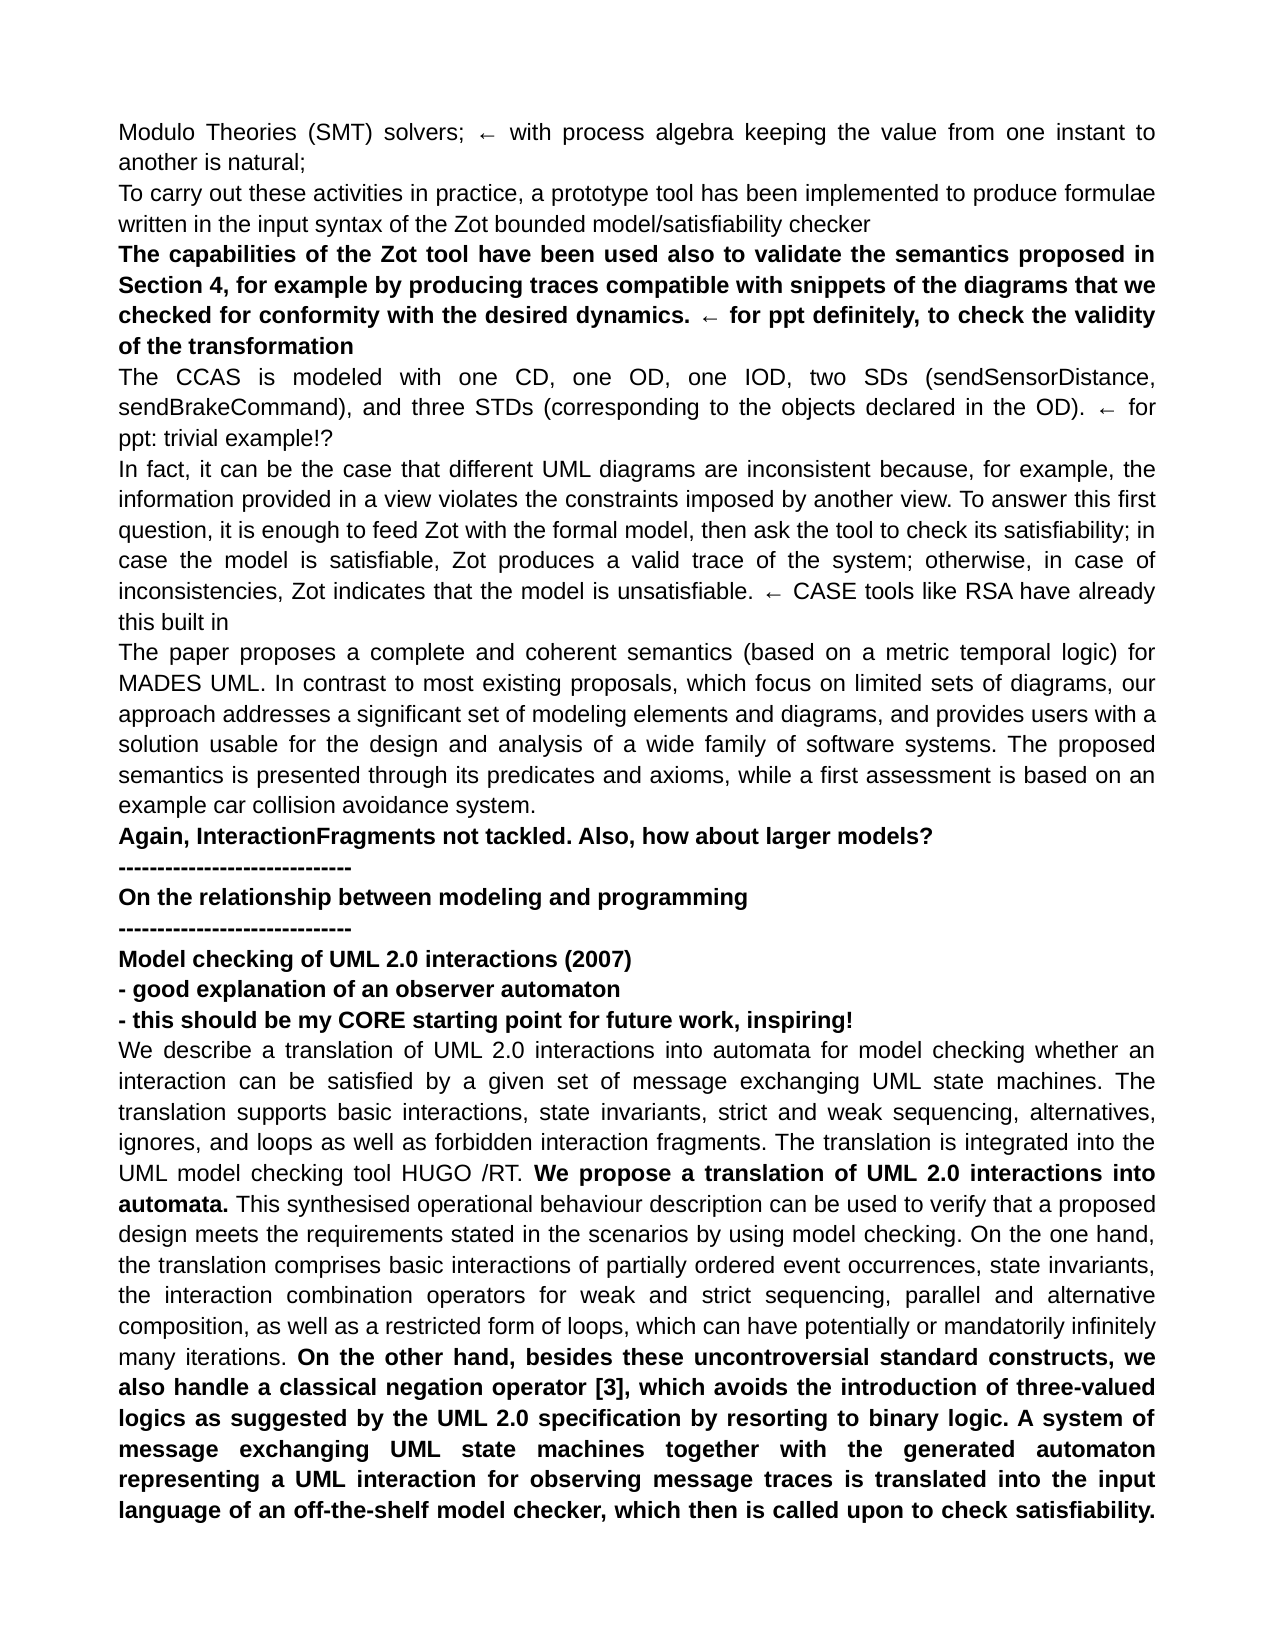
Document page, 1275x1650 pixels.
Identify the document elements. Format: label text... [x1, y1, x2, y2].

text The paper proposes a complete and coherent semantics (based on a metric temporal logic) for MADES UML. In contrast to most existing proposals, which focus on limited sets of diagrams, our approach addresses a significant set of modeling elements and diagrams, and provides users with a solution usable for the design and analysis of a wide family of software systems. The proposed semantics is presented through its predicates and axioms, while a first assessment is based on an example car collision avoidance system. [118, 639, 1157, 819]
text The capabilities of the Zot tool have been used also to validate the semantics proposed in Section 4, for example by producing traces compatible with snippets of the diagrams that we checked for conformity with the desired dynamics. ← for ppt definitely, to check the validity of the transformation [118, 241, 1157, 359]
text ------------------------------ [118, 853, 1157, 880]
text - good explanation of an observer automaton [118, 976, 1157, 1002]
text In fact, it can be the case that different UML diagrams are inconsistent because, for example, the information provided in a view violates the constraints imposed by another view. To answer this first question, it is enough to feed Zot with the formal model, then ask the tool to check its satisfiability; in case the model is satisfiable, Zot produces a valid trace of the system; otherwise, in case of inconsistencies, Zot indicates that the model is unsatisfiable. ← CASE tools like RSA have already this built in [118, 455, 1157, 635]
text ------------------------------ [118, 914, 1157, 941]
text Model checking of UML 2.0 interactions (2007) [118, 945, 1157, 972]
text - this should be my CORE starting point for future work, inspiring! [118, 1006, 1157, 1033]
text Again, InteractionFragments not tackled. Also, how about larger models? [118, 822, 1157, 849]
text Modulo Theories (SMT) solvers; ← with process algebra keeping the value from one instant to another is natural; [118, 118, 1157, 176]
text To carry out these activities in practice, a prototype tool has been implemented to produce formulae written in the input syntax of the Zot bounded model/satisfiability checker [118, 179, 1157, 237]
text The CCAS is modeled with one CD, one OD, one IOD, two SDs (sendSensorDistance, sendBrakeCommand), and three STDs (corresponding to the objects declared in the OD). ← for ppt: trivial example!? [118, 363, 1157, 451]
text We describe a translation of UML 2.0 interactions into automata for model checking whether an interaction can be satisfied by a given set of message exchanging UML state machines. The translation supports basic interactions, state invariants, strict and weak sequencing, alternatives, ignores, and loops as well as forbidden interaction fragments. The translation is integrated into the UML model checking tool HUGO /RT. We propose a translation of UML 2.0 interactions into automata. This synthesised operational behaviour description can be used to verify that a proposed design meets the requirements stated in the scenarios by using model checking. On the one hand, the translation comprises basic interactions of partially ordered event occurrences, state invariants, the interaction combination operators for weak and strict sequencing, parallel and alternative composition, as well as a restricted form of loops, which can have potentially or mandatorily infinitely many iterations. On the other hand, besides these uncontroversial standard constructs, we also handle a classical negation operator [3], which avoids the introduction of three-valued logics as suggested by the UML 2.0 specification by resorting to binary logic. A system of message exchanging UML state machines together with the generated automaton representing a UML interaction for observing message traces is translated into the input language of an off-the-shelf model checker, which then is called upon to check satisfiability. [118, 1037, 1157, 1523]
text On the relationship between modeling and programming [118, 884, 1157, 911]
